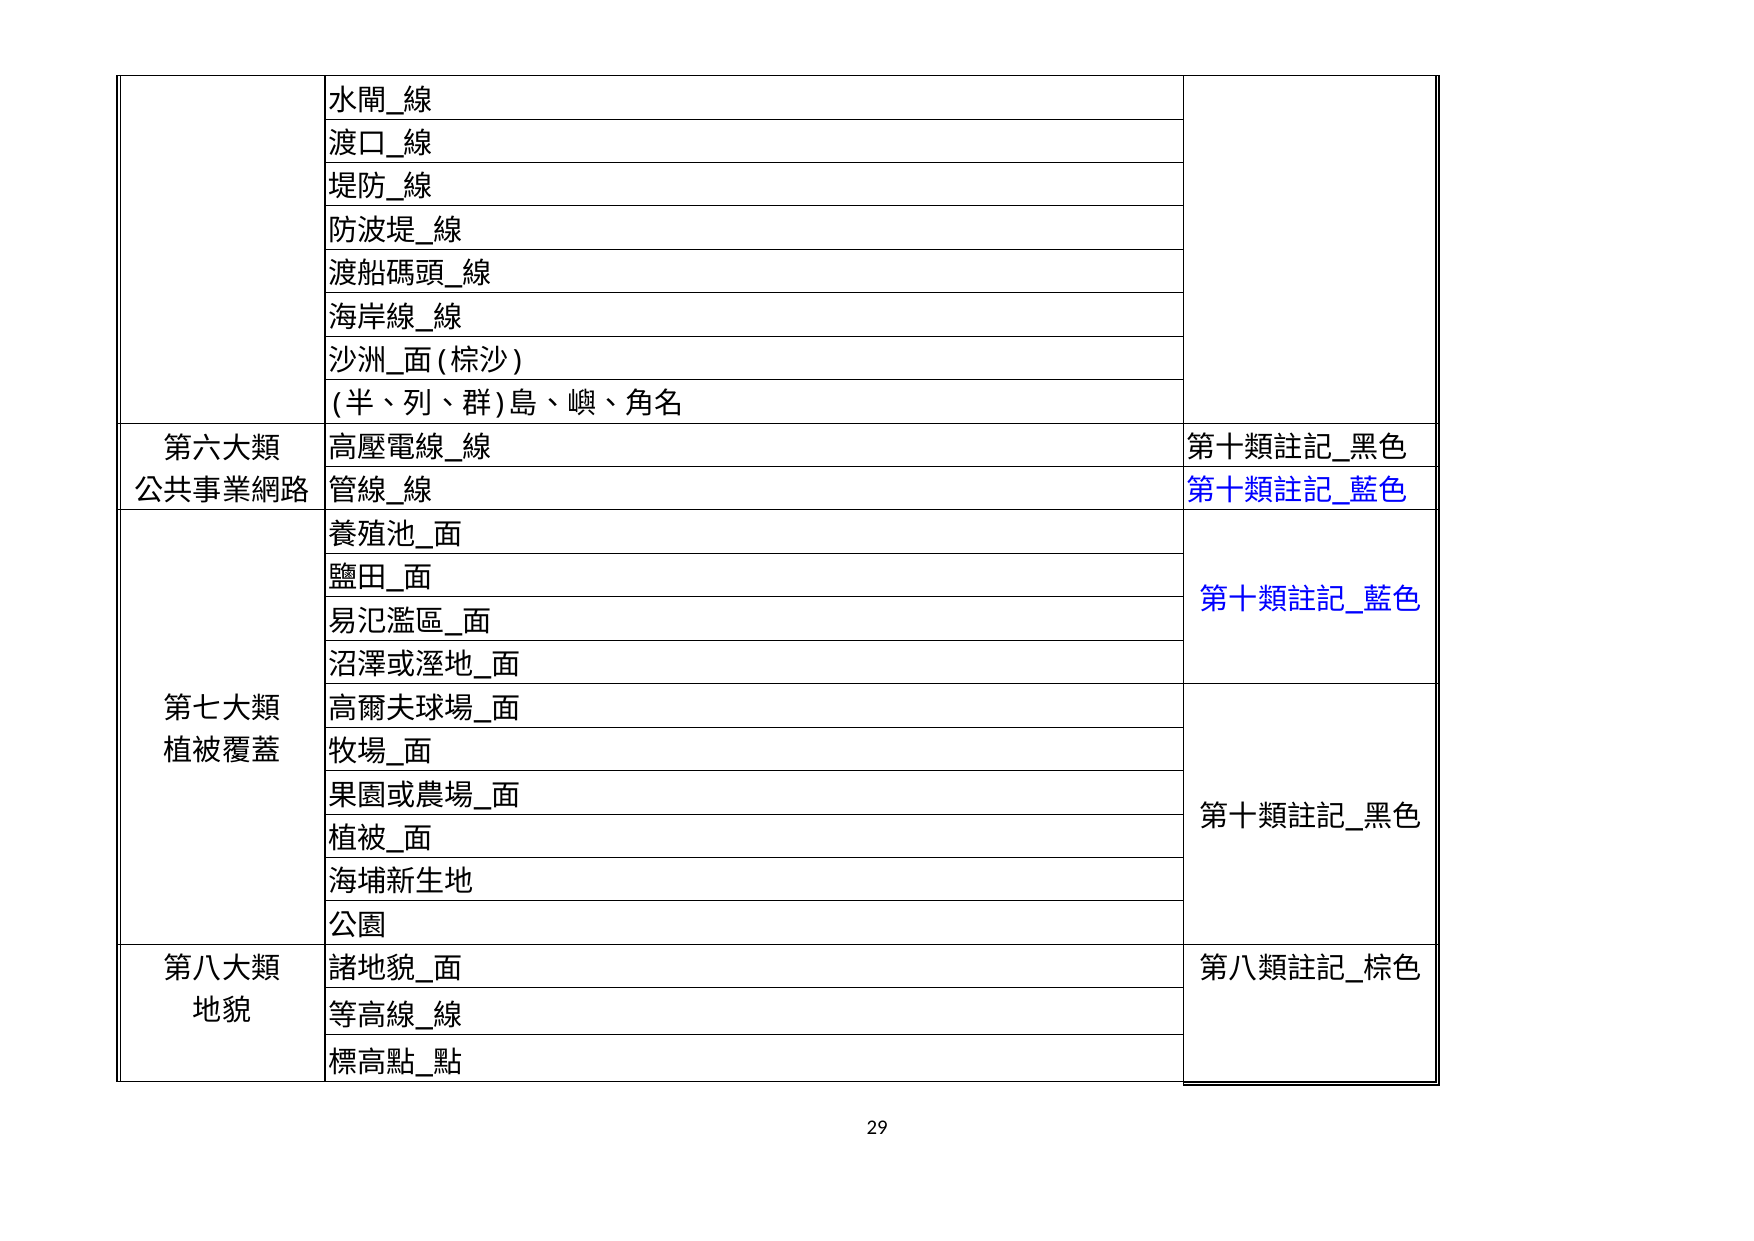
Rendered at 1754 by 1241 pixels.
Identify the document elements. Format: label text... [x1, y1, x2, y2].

table_cell 養殖池_面 [326, 510, 1183, 553]
table_cell 防波堤_線 [326, 206, 1183, 249]
table_cell 沼澤或溼地_面 [326, 641, 1183, 683]
table_cell 第十類註記_藍色 [1184, 510, 1435, 683]
table_cell 第十類註記_黑色 [1184, 424, 1435, 466]
table_cell 堤防_線 [326, 163, 1183, 205]
table_cell 易氾濫區_面 [326, 597, 1183, 640]
table_cell 第六大類 公共事業網路 [121, 424, 324, 509]
table_cell 高壓電線_線 [326, 424, 1183, 466]
table_cell 沙洲_面(棕沙) [326, 337, 1183, 379]
table_cell 公園 [326, 901, 1183, 943]
table_cell 渡口_線 [326, 120, 1183, 162]
table_cell 高爾夫球場_面 [326, 684, 1183, 727]
table_cell 第八類註記_棕色 [1184, 945, 1435, 1081]
table_cell 鹽田_面 [326, 554, 1183, 596]
table_cell [1184, 76, 1435, 422]
table_cell 牧場_面 [326, 728, 1183, 770]
table_cell 管線_線 [326, 467, 1183, 509]
table_cell 標高點_點 [326, 1035, 1183, 1081]
table_cell 植被_面 [326, 815, 1183, 857]
table_cell 海埔新生地 [326, 858, 1183, 900]
table_cell (半、列、群)島、嶼、角名 [326, 380, 1183, 422]
table_cell 海岸線_線 [326, 293, 1183, 336]
table_cell 等高線_線 [326, 988, 1183, 1034]
table_cell 第十類註記_黑色 [1184, 684, 1435, 943]
table_cell 第八大類 地貌 [121, 945, 324, 1081]
table_cell 渡船碼頭_線 [326, 250, 1183, 292]
table_cell 果園或農場_面 [326, 771, 1183, 813]
table_cell 諸地貌_面 [326, 945, 1183, 987]
table_cell [121, 76, 324, 422]
table_cell 第十類註記_藍色 [1184, 467, 1435, 509]
table_cell 第七大類 植被覆蓋 [121, 510, 324, 943]
table_cell 水閘_線 [326, 76, 1183, 118]
